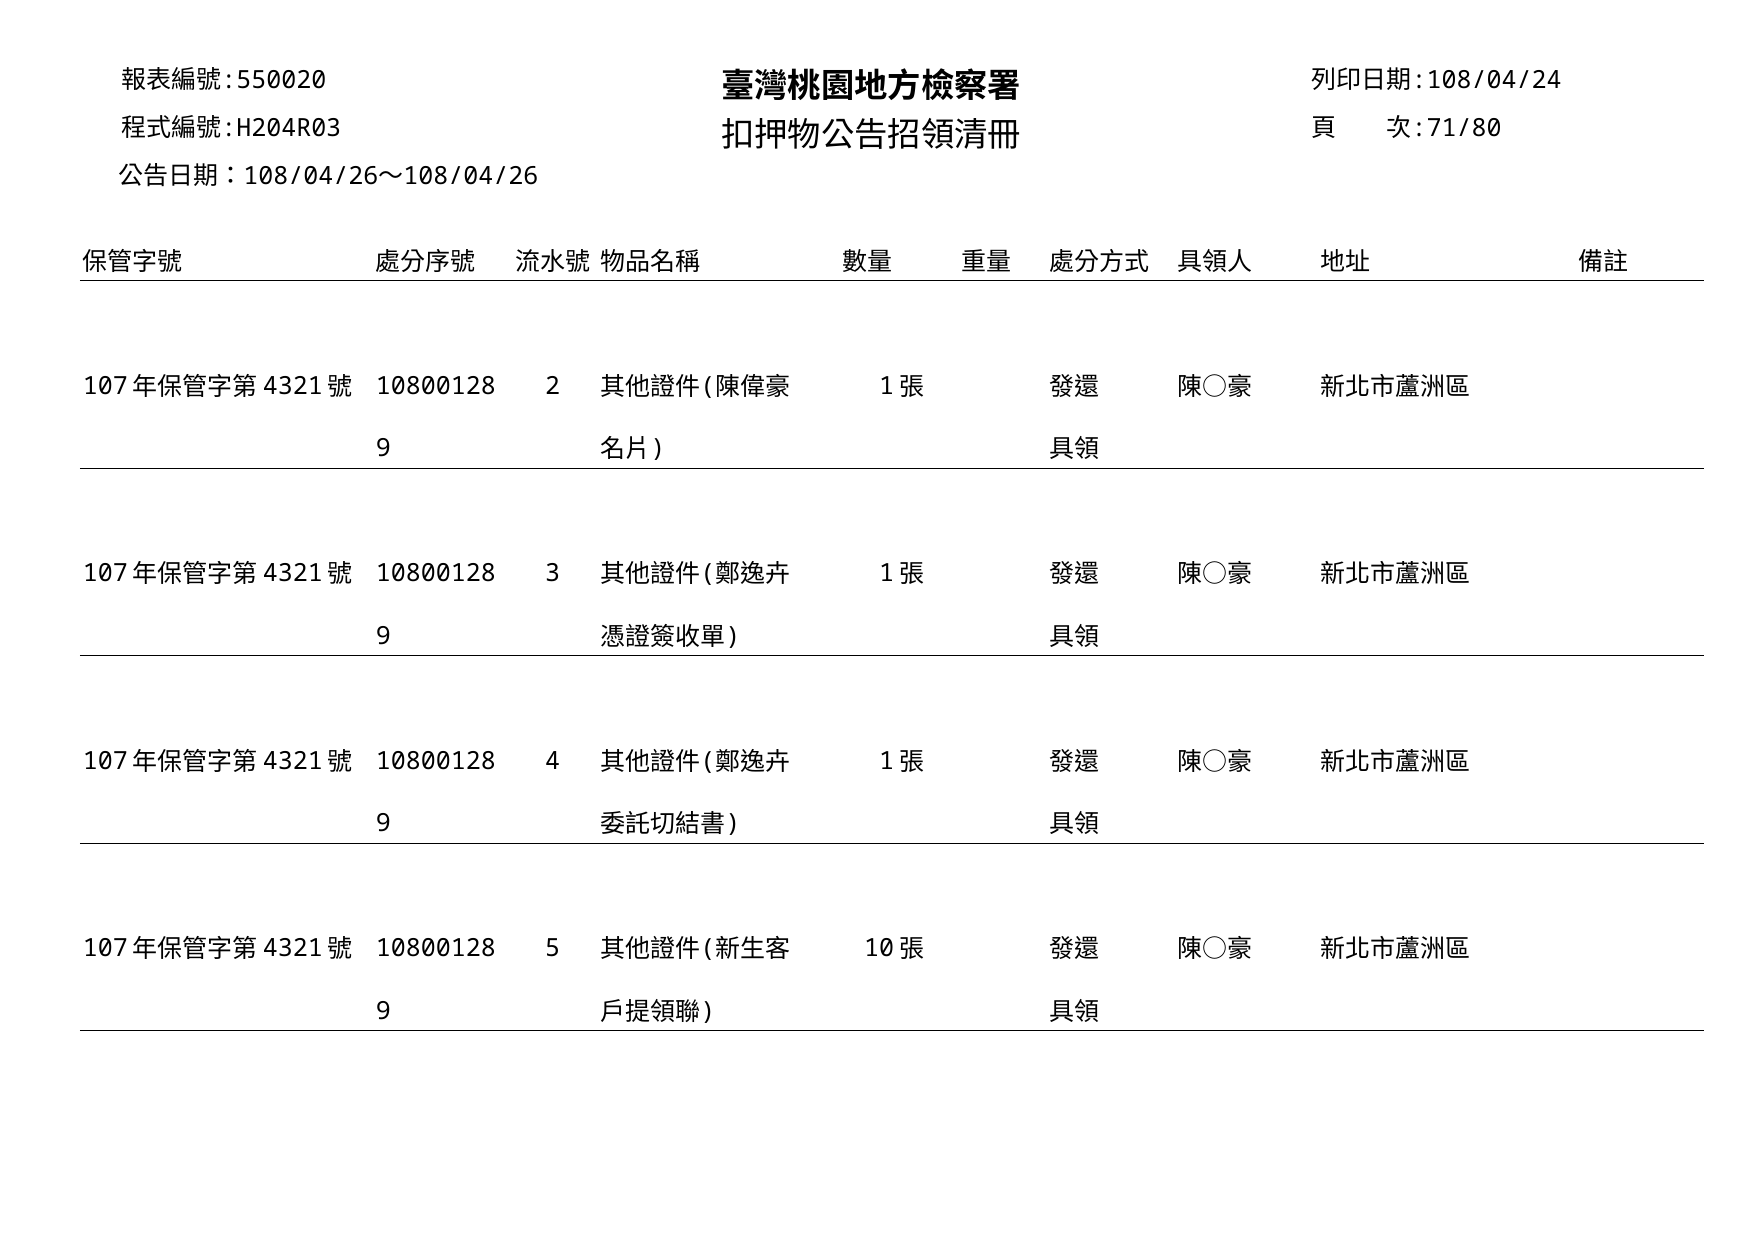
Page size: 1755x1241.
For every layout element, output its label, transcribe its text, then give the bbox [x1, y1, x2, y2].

table_cell 陳○豪 [1175, 469, 1317, 655]
table_cell 新北市蘆洲區 [1317, 281, 1575, 468]
table_header 物品名稱 [597, 218, 807, 280]
table_cell 陳○豪 [1175, 844, 1317, 1030]
table_cell [927, 469, 1046, 655]
table_header 保管字號 [80, 218, 373, 280]
table_cell 108001289 [373, 656, 507, 843]
table_cell 其他證件(鄭逸卉憑證簽收單) [597, 469, 807, 655]
table_cell 新北市蘆洲區 [1317, 844, 1575, 1030]
table_cell 新北市蘆洲區 [1317, 469, 1575, 655]
table_cell [927, 656, 1046, 843]
table_cell [1575, 656, 1704, 843]
table_header 處分序號 [373, 218, 507, 280]
table_header 備註 [1575, 218, 1704, 280]
table_cell 108001289 [373, 281, 507, 468]
table_cell 新北市蘆洲區 [1317, 656, 1575, 843]
table_cell [1575, 281, 1704, 468]
table_cell 2 [507, 281, 597, 468]
table_header 重量 [927, 218, 1046, 280]
table_header 地址 [1317, 218, 1575, 280]
table_cell 1張 [808, 656, 927, 843]
table_cell 108001289 [373, 469, 507, 655]
table_cell [1575, 469, 1704, 655]
table_cell 其他證件(陳偉豪名片) [597, 281, 807, 468]
table_cell 陳○豪 [1175, 656, 1317, 843]
table_cell [1575, 844, 1704, 1030]
table_cell [927, 281, 1046, 468]
table_cell [927, 844, 1046, 1030]
table_cell 發還 具領 [1046, 656, 1175, 843]
table_cell 4 [507, 656, 597, 843]
table_cell 108001289 [373, 844, 507, 1030]
table_cell 3 [507, 469, 597, 655]
table_cell 10張 [808, 844, 927, 1030]
table_header 流水號 [507, 218, 597, 280]
table_cell 1張 [808, 281, 927, 468]
table_cell 陳○豪 [1175, 281, 1317, 468]
table_cell 107年保管字第4321號 [80, 469, 373, 655]
table_header 具領人 [1175, 218, 1317, 280]
table_cell 107年保管字第4321號 [80, 844, 373, 1030]
table_header 處分方式 [1046, 218, 1175, 280]
table_cell 其他證件(鄭逸卉委託切結書) [597, 656, 807, 843]
table_cell 發還 具領 [1046, 281, 1175, 468]
table_cell 1張 [808, 469, 927, 655]
table_header 數量 [808, 218, 927, 280]
table_cell 5 [507, 844, 597, 1030]
table_cell 其他證件(新生客戶提領聯) [597, 844, 807, 1030]
table_cell 發還 具領 [1046, 844, 1175, 1030]
table_cell 發還 具領 [1046, 469, 1175, 655]
table_cell 107年保管字第4321號 [80, 656, 373, 843]
table_cell 107年保管字第4321號 [80, 281, 373, 468]
